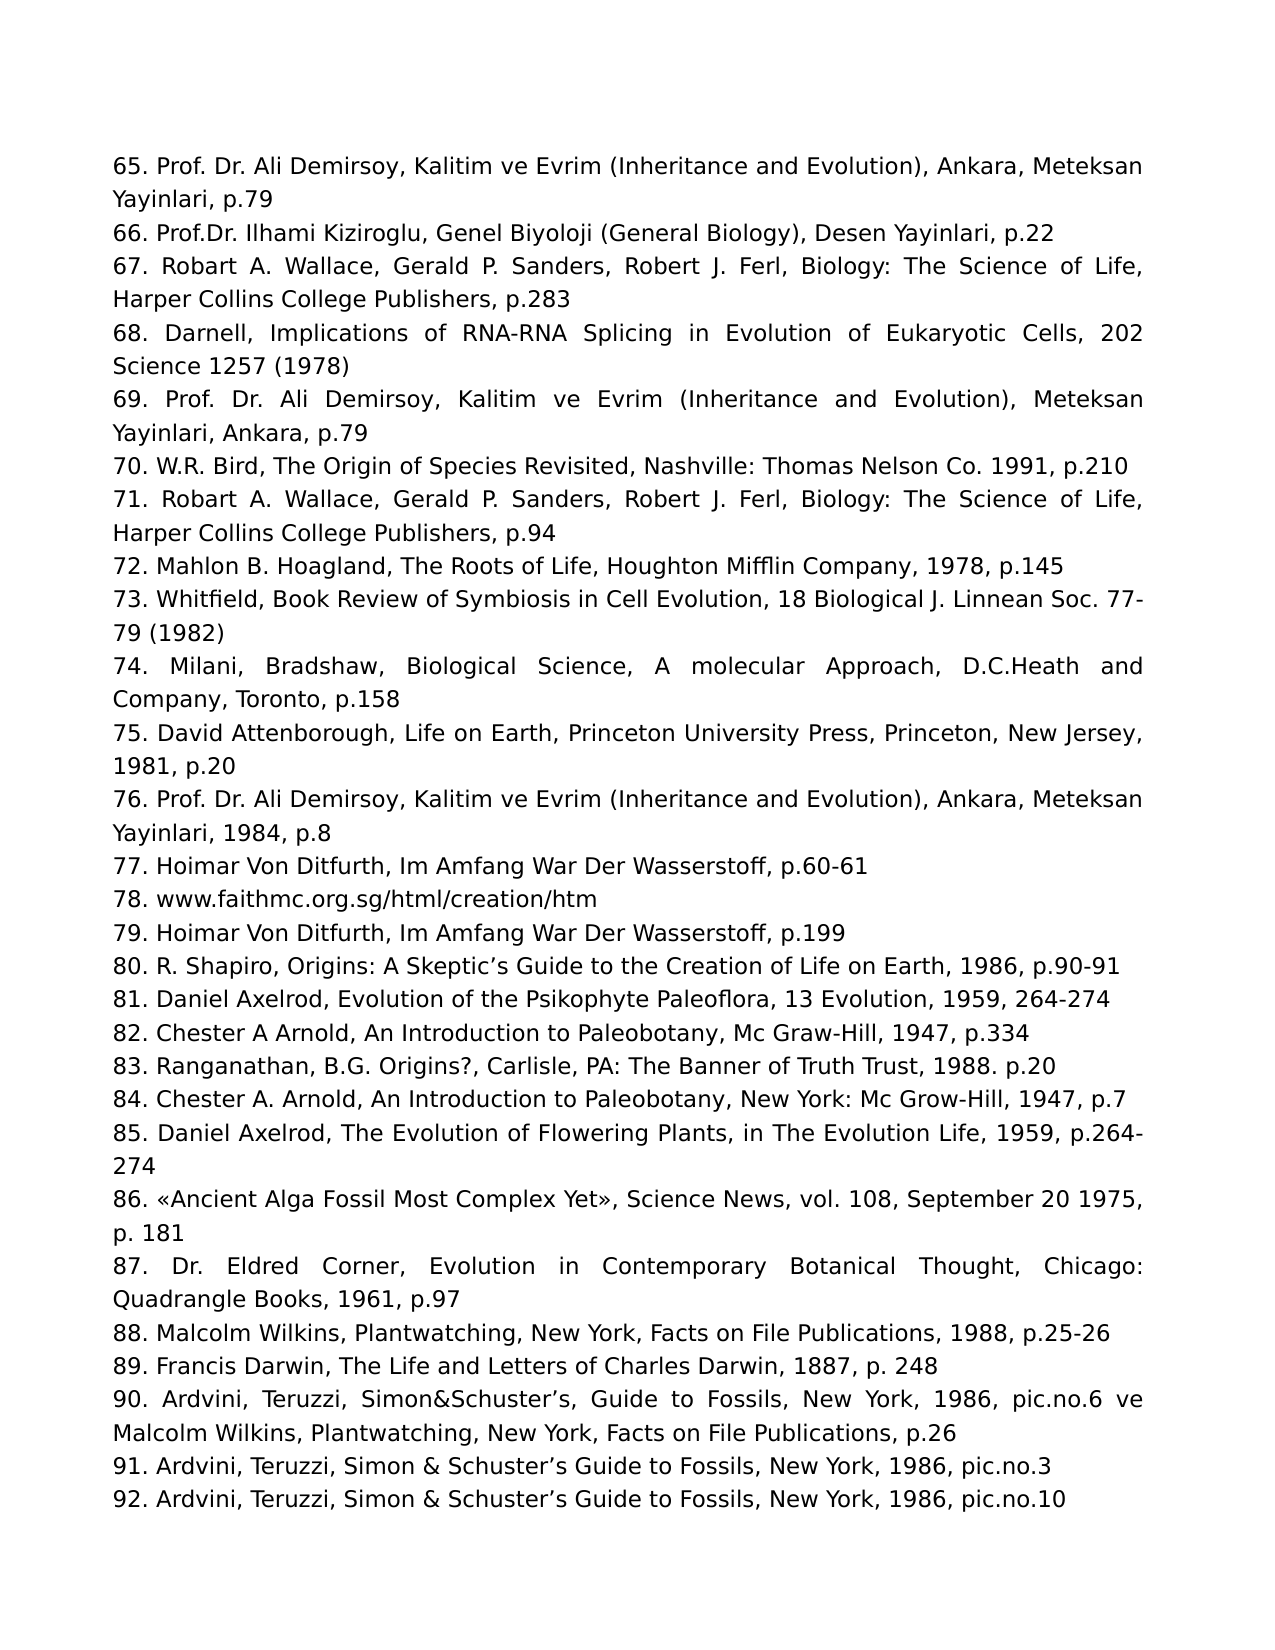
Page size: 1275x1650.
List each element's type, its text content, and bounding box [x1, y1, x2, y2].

text 65. Prof. Dr. Ali Demirsoy, Kalitim ve Evrim (Inheritance and Evolution), Ankara, Meteksan Yayinlari, p.79 [112, 148, 1145, 214]
text 68. Darnell, Implications of RNA-RNA Splicing in Evolution of Eukaryotic Cells, 202 Science 1257 (1978) [112, 314, 1145, 381]
text 90. Ardvini, Teruzzi, Simon&Schuster’s, Guide to Fossils, New York, 1986, pic.no.6 ve Malcolm Wilkins, Plantwatching, New York, Facts on File Publications, p.26 [112, 1381, 1145, 1448]
text 88. Malcolm Wilkins, Plantwatching, New York, Facts on File Publications, 1988, p.25-26 [112, 1314, 1145, 1348]
text 71. Robart A. Wallace, Gerald P. Sanders, Robert J. Ferl, Biology: The Science of Life, Harper Collins College Publishers, p.94 [112, 481, 1145, 548]
text 80. R. Shapiro, Origins: A Skeptic’s Guide to the Creation of Life on Earth, 1986, p.90-91 [112, 948, 1145, 981]
text 81. Daniel Axelrod, Evolution of the Psikophyte Paleoflora, 13 Evolution, 1959, 264-274 [112, 981, 1145, 1014]
text 92. Ardvini, Teruzzi, Simon & Schuster’s Guide to Fossils, New York, 1986, pic.no.10 [112, 1481, 1145, 1514]
text 67. Robart A. Wallace, Gerald P. Sanders, Robert J. Ferl, Biology: The Science of Life, Harper Collins College Publishers, p.283 [112, 248, 1145, 314]
text 79. Hoimar Von Ditfurth, Im Amfang War Der Wasserstoff, p.199 [112, 914, 1145, 948]
text 73. Whitfield, Book Review of Symbiosis in Cell Evolution, 18 Biological J. Linnean Soc. 77-79 (1982) [112, 581, 1145, 648]
text 72. Mahlon B. Hoagland, The Roots of Life, Houghton Mifflin Company, 1978, p.145 [112, 548, 1145, 581]
text 69. Prof. Dr. Ali Demirsoy, Kalitim ve Evrim (Inheritance and Evolution), Meteksan Yayinlari, Ankara, p.79 [112, 381, 1145, 448]
text 86. «Ancient Alga Fossil Most Complex Yet», Science News, vol. 108, September 20 1975, p. 181 [112, 1181, 1145, 1248]
text 70. W.R. Bird, The Origin of Species Revisited, Nashville: Thomas Nelson Co. 1991, p.210 [112, 448, 1145, 481]
text 78. www.faithmc.org.sg/html/creation/htm [112, 881, 1145, 914]
text 82. Chester A Arnold, An Introduction to Paleobotany, Mc Graw-Hill, 1947, p.334 [112, 1014, 1145, 1048]
text 74. Milani, Bradshaw, Biological Science, A molecular Approach, D.C.Heath and Company, Toronto, p.158 [112, 648, 1145, 714]
text 89. Francis Darwin, The Life and Letters of Charles Darwin, 1887, p. 248 [112, 1348, 1145, 1381]
text 77. Hoimar Von Ditfurth, Im Amfang War Der Wasserstoff, p.60-61 [112, 848, 1145, 881]
text 87. Dr. Eldred Corner, Evolution in Contemporary Botanical Thought, Chicago: Quadrangle Books, 1961, p.97 [112, 1248, 1145, 1314]
text 85. Daniel Axelrod, The Evolution of Flowering Plants, in The Evolution Life, 1959, p.264-274 [112, 1114, 1145, 1181]
text 84. Chester A. Arnold, An Introduction to Paleobotany, New York: Mc Grow-Hill, 1947, p.7 [112, 1081, 1145, 1114]
text 75. David Attenborough, Life on Earth, Princeton University Press, Princeton, New Jersey, 1981, p.20 [112, 714, 1145, 781]
text 76. Prof. Dr. Ali Demirsoy, Kalitim ve Evrim (Inheritance and Evolution), Ankara, Meteksan Yayinlari, 1984, p.8 [112, 781, 1145, 848]
text 83. Ranganathan, B.G. Origins?, Carlisle, PA: The Banner of Truth Trust, 1988. p.20 [112, 1048, 1145, 1081]
text 66. Prof.Dr. Ilhami Kiziroglu, Genel Biyoloji (General Biology), Desen Yayinlari, p.22 [112, 214, 1145, 248]
text 91. Ardvini, Teruzzi, Simon & Schuster’s Guide to Fossils, New York, 1986, pic.no.3 [112, 1448, 1145, 1481]
